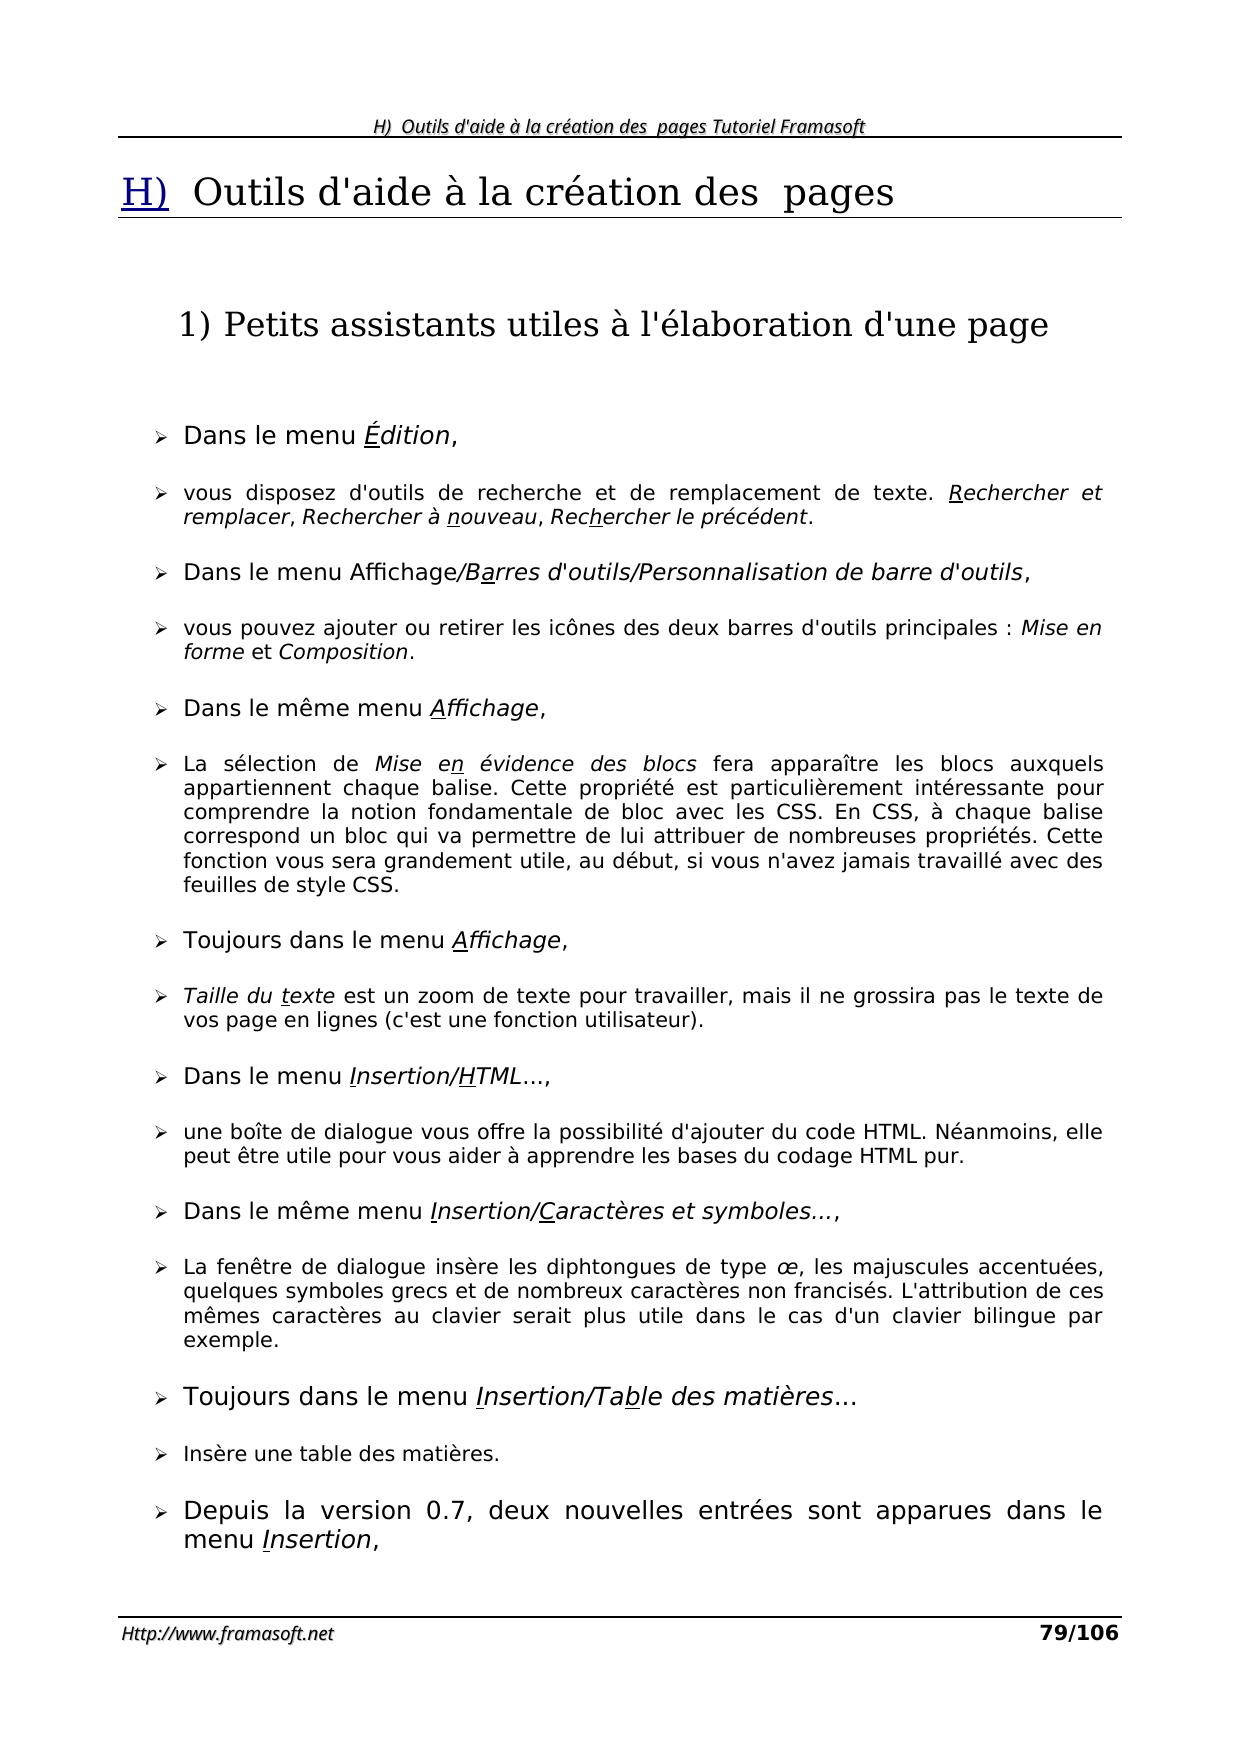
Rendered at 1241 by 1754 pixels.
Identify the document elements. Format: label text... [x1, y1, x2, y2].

list une boîte de dialogue vous offre la possibilité d'ajouter du code HTML. Néanmoins, elle peut être utile pour vous aider à apprendre les bases du codage HTML pur. [153, 1120, 1104, 1168]
list Depuis la version 0.7, deux nouvelles entrées sont apparues dans le menu Insertion, [153, 1496, 1104, 1555]
list Dans le menu Affichage/Barres d'outils/Personnalisation de barre d'outils, [153, 559, 1104, 586]
list La sélection de Mise en évidence des blocs fera apparaître les blocs auxquels appartiennent chaque balise. Cette propriété est particulièrement intéressante pour comprendre la notion fondamentale de bloc avec les CSS. En CSS, à chaque balise correspond un bloc qui va permettre de lui attribuer de nombreuses propriétés. Cette fonction vous sera grandement utile, au début, si vous n'avez jamais travaillé avec des feuilles de style CSS. [153, 752, 1104, 897]
list Toujours dans le menu Insertion/Table des matières... [153, 1383, 1104, 1412]
list Insère une table des matières. [153, 1442, 1104, 1466]
list vous disposez d'outils de recherche et de remplacement de texte. Rechercher et remplacer, Rechercher à nouveau, Rechercher le précédent. [153, 481, 1104, 529]
list Toujours dans le menu Affichage, [153, 927, 1104, 954]
list Dans le menu Insertion/HTML..., [153, 1063, 1104, 1090]
list La fenêtre de dialogue insère les diphtongues de type œ, les majuscules accentuées, quelques symboles grecs et de nombreux caractères non francisés. L'attribution de ces mêmes caractères au clavier serait plus utile dans le cas d'un clavier bilingue par exemple. [153, 1255, 1104, 1352]
list Taille du texte est un zoom de texte pour travailler, mais il ne grossira pas le texte de vos page en lignes (c'est une fonction utilisateur). [153, 984, 1104, 1033]
list Dans le même menu Affichage, [153, 695, 1104, 722]
subtitle Petits assistants utiles à l'élaboration d'une page [177, 306, 1122, 344]
subtitle Outils d'aide à la création des pages [118, 168, 1122, 217]
list vous pouvez ajouter ou retirer les icônes des deux barres d'outils principales : Mise en forme et Composition. [153, 616, 1104, 665]
list Dans le même menu Insertion/Caractères et symboles..., [153, 1198, 1104, 1225]
list Dans le menu Édition, [153, 421, 1104, 451]
